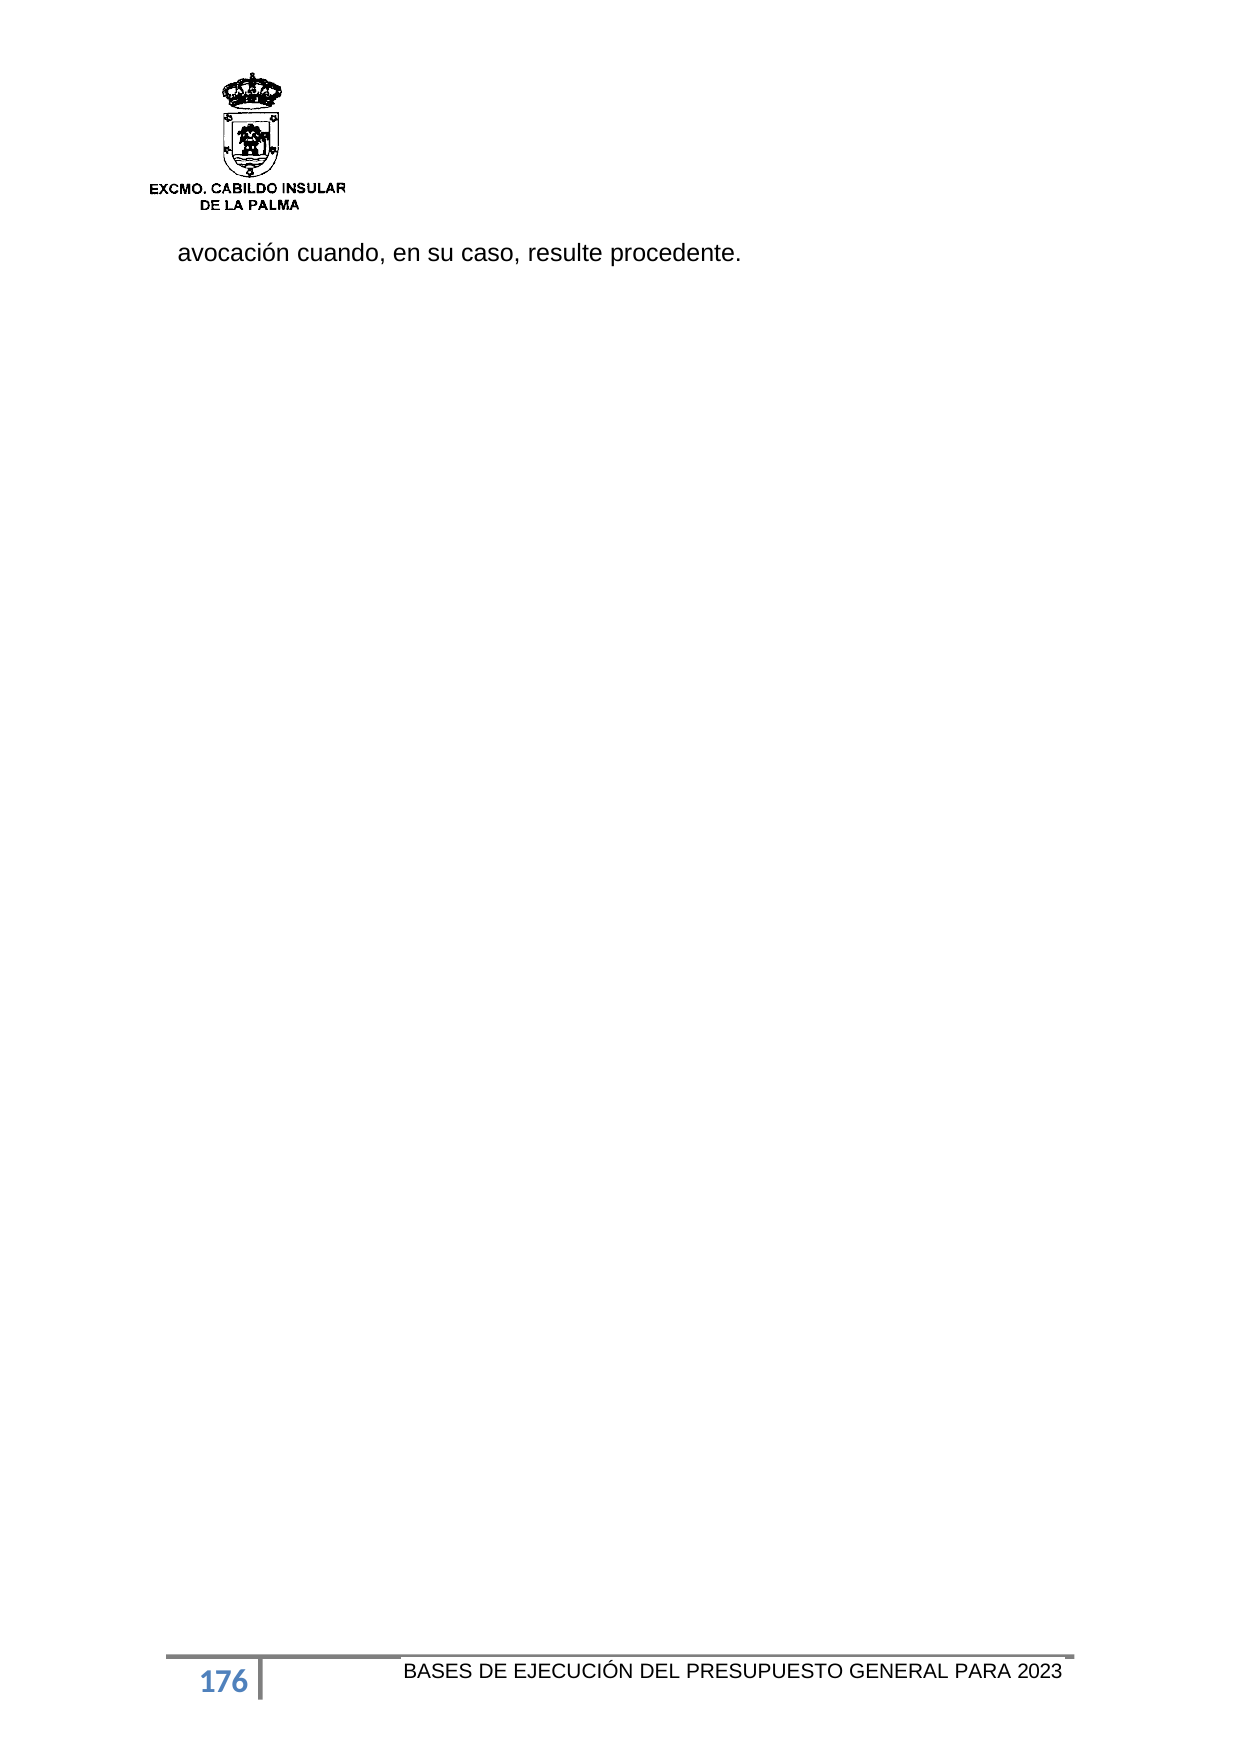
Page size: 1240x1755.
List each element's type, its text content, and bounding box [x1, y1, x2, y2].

text avocación cuando, en su caso, resulte procedente. [177, 238, 1064, 267]
